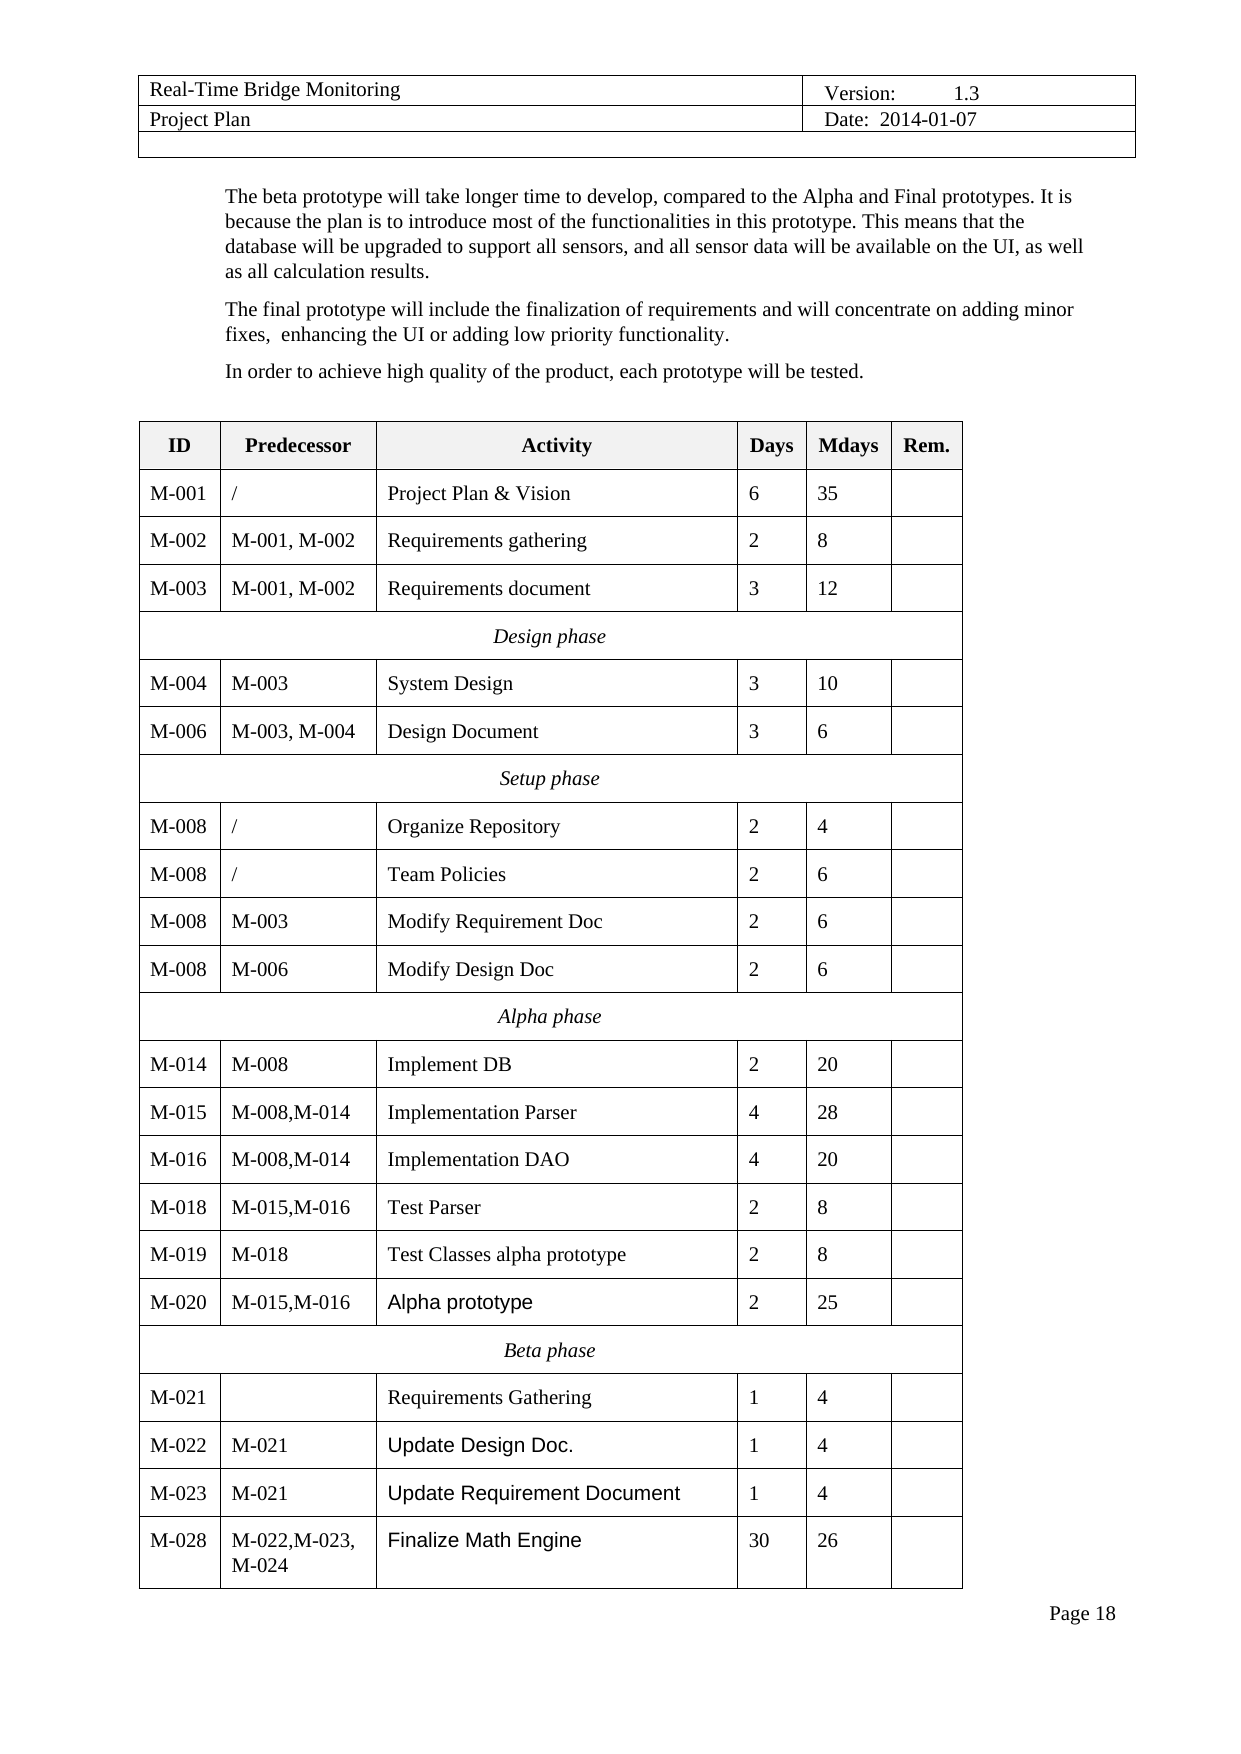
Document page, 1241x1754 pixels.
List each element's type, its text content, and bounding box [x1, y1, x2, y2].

table_cell 10 [807, 660, 891, 706]
table_cell [892, 517, 962, 564]
table_cell M-021 [221, 1422, 376, 1468]
table_cell / [221, 803, 376, 849]
table_cell Design Document [377, 707, 737, 754]
table_cell 6 [738, 470, 806, 516]
table_cell M-015,M-016 [221, 1279, 376, 1325]
table_cell 35 [807, 470, 891, 516]
table_cell Implementation Parser [377, 1088, 737, 1135]
table_cell M-004 [140, 660, 220, 706]
text In order to achieve high quality of the product, each prototype will be tested. [225, 358, 1090, 383]
table_cell Implementation DAO [377, 1136, 737, 1182]
table_cell [892, 1088, 962, 1135]
table_cell [892, 565, 962, 611]
table_cell 2 [738, 898, 806, 944]
table_cell M-008 [221, 1041, 376, 1087]
table_cell 4 [738, 1136, 806, 1182]
table_cell 8 [807, 1231, 891, 1278]
table_cell Update Requirement Document [377, 1469, 737, 1516]
table_cell M-008 [140, 946, 220, 992]
table_cell M-003, M-004 [221, 707, 376, 754]
table_cell [892, 660, 962, 706]
table_cell Design phase [140, 612, 962, 659]
table_cell 2 [738, 946, 806, 992]
table_cell M-008 [140, 898, 220, 944]
table_cell [892, 1041, 962, 1087]
table_cell [892, 803, 962, 849]
table_cell M-008 [140, 850, 220, 897]
table_cell Beta phase [140, 1326, 962, 1373]
table_cell 1 [738, 1469, 806, 1516]
table_cell Requirements Gathering [377, 1374, 737, 1421]
table_cell Requirements document [377, 565, 737, 611]
table_cell 2 [738, 803, 806, 849]
table_cell Test Classes alpha prototype [377, 1231, 737, 1278]
table_cell Team Policies [377, 850, 737, 897]
table_header Activity [377, 422, 737, 468]
table_cell Modify Requirement Doc [377, 898, 737, 944]
table_cell M-018 [140, 1184, 220, 1230]
table_cell M-006 [140, 707, 220, 754]
table_cell [892, 1184, 962, 1230]
table_cell [892, 1279, 962, 1325]
table_cell Setup phase [140, 755, 962, 802]
table_cell 2 [738, 1279, 806, 1325]
table_header Predecessor [221, 422, 376, 468]
table_header ID [140, 422, 220, 468]
table_cell 20 [807, 1041, 891, 1087]
table_cell 1 [738, 1422, 806, 1468]
table_cell M-003 [140, 565, 220, 611]
table_cell M-018 [221, 1231, 376, 1278]
table_cell M-023 [140, 1469, 220, 1516]
table_cell 6 [807, 707, 891, 754]
table_cell 8 [807, 517, 891, 564]
table_cell [892, 898, 962, 944]
table_cell 2 [738, 1184, 806, 1230]
table_cell M-021 [221, 1469, 376, 1516]
table_cell M-001, M-002 [221, 565, 376, 611]
table_cell M-008 [140, 803, 220, 849]
table_cell M-008,M-014 [221, 1136, 376, 1182]
table_cell M-003 [221, 660, 376, 706]
table_cell 2 [738, 1231, 806, 1278]
table_cell 30 [738, 1517, 806, 1588]
table_cell M-020 [140, 1279, 220, 1325]
table_cell M-002 [140, 517, 220, 564]
table_cell [892, 1517, 962, 1588]
table_cell 2 [738, 1041, 806, 1087]
table_cell [892, 850, 962, 897]
table_cell 12 [807, 565, 891, 611]
text The final prototype will include the finalization of requirements and will concentrate on adding minor fixes, enhancing the UI or adding low priority functionality. [225, 296, 1090, 346]
table_cell [892, 1422, 962, 1468]
table_cell Test Parser [377, 1184, 737, 1230]
table_cell M-021 [140, 1374, 220, 1421]
table_cell 25 [807, 1279, 891, 1325]
table_cell [221, 1374, 376, 1421]
table_header Days [738, 422, 806, 468]
table_cell M-006 [221, 946, 376, 992]
table_cell 26 [807, 1517, 891, 1588]
table_cell 4 [807, 1422, 891, 1468]
table_cell M-019 [140, 1231, 220, 1278]
table_cell 6 [807, 946, 891, 992]
table_cell / [221, 850, 376, 897]
table_cell [892, 1231, 962, 1278]
table_cell Implement DB [377, 1041, 737, 1087]
table_header Mdays [807, 422, 891, 468]
table_cell [892, 1469, 962, 1516]
table_cell 20 [807, 1136, 891, 1182]
table_cell Alpha prototype [377, 1279, 737, 1325]
table_cell Requirements gathering [377, 517, 737, 564]
table_cell 3 [738, 707, 806, 754]
table_cell 2 [738, 517, 806, 564]
table_cell 3 [738, 565, 806, 611]
table_header Rem. [892, 422, 962, 468]
table_cell Update Design Doc. [377, 1422, 737, 1468]
table_cell 6 [807, 850, 891, 897]
table_cell Organize Repository [377, 803, 737, 849]
table_cell [892, 1136, 962, 1182]
table_cell 4 [738, 1088, 806, 1135]
table_cell M-001 [140, 470, 220, 516]
table_cell 4 [807, 1374, 891, 1421]
text The beta prototype will take longer time to develop, compared to the Alpha and Final prototypes. It is because the plan is to introduce most of the functionalities in this prototype. This means that the database will be upgraded to support all sensors, and all sensor data will be available on the UI, as well as all calculation results. [225, 183, 1090, 283]
table_cell 28 [807, 1088, 891, 1135]
table_cell 4 [807, 803, 891, 849]
table_cell [892, 1374, 962, 1421]
table_cell M-001, M-002 [221, 517, 376, 564]
table_cell M-022 [140, 1422, 220, 1468]
table_cell M-015,M-016 [221, 1184, 376, 1230]
table_cell [892, 946, 962, 992]
table_cell M-016 [140, 1136, 220, 1182]
table_cell Modify Design Doc [377, 946, 737, 992]
table_cell 6 [807, 898, 891, 944]
table_cell System Design [377, 660, 737, 706]
table_cell M-015 [140, 1088, 220, 1135]
table_cell [892, 470, 962, 516]
table_cell Finalize Math Engine [377, 1517, 737, 1588]
table_cell Alpha phase [140, 993, 962, 1040]
table_cell 3 [738, 660, 806, 706]
table_cell 4 [807, 1469, 891, 1516]
table_cell M-028 [140, 1517, 220, 1588]
table_cell 2 [738, 850, 806, 897]
table_cell M-014 [140, 1041, 220, 1087]
table_cell / [221, 470, 376, 516]
table_cell 8 [807, 1184, 891, 1230]
table_cell M-008,M-014 [221, 1088, 376, 1135]
table_cell M-003 [221, 898, 376, 944]
table_cell [892, 707, 962, 754]
table_cell M-022,M-023, M-024 [221, 1517, 376, 1588]
table_cell Project Plan & Vision [377, 470, 737, 516]
table_cell 1 [738, 1374, 806, 1421]
